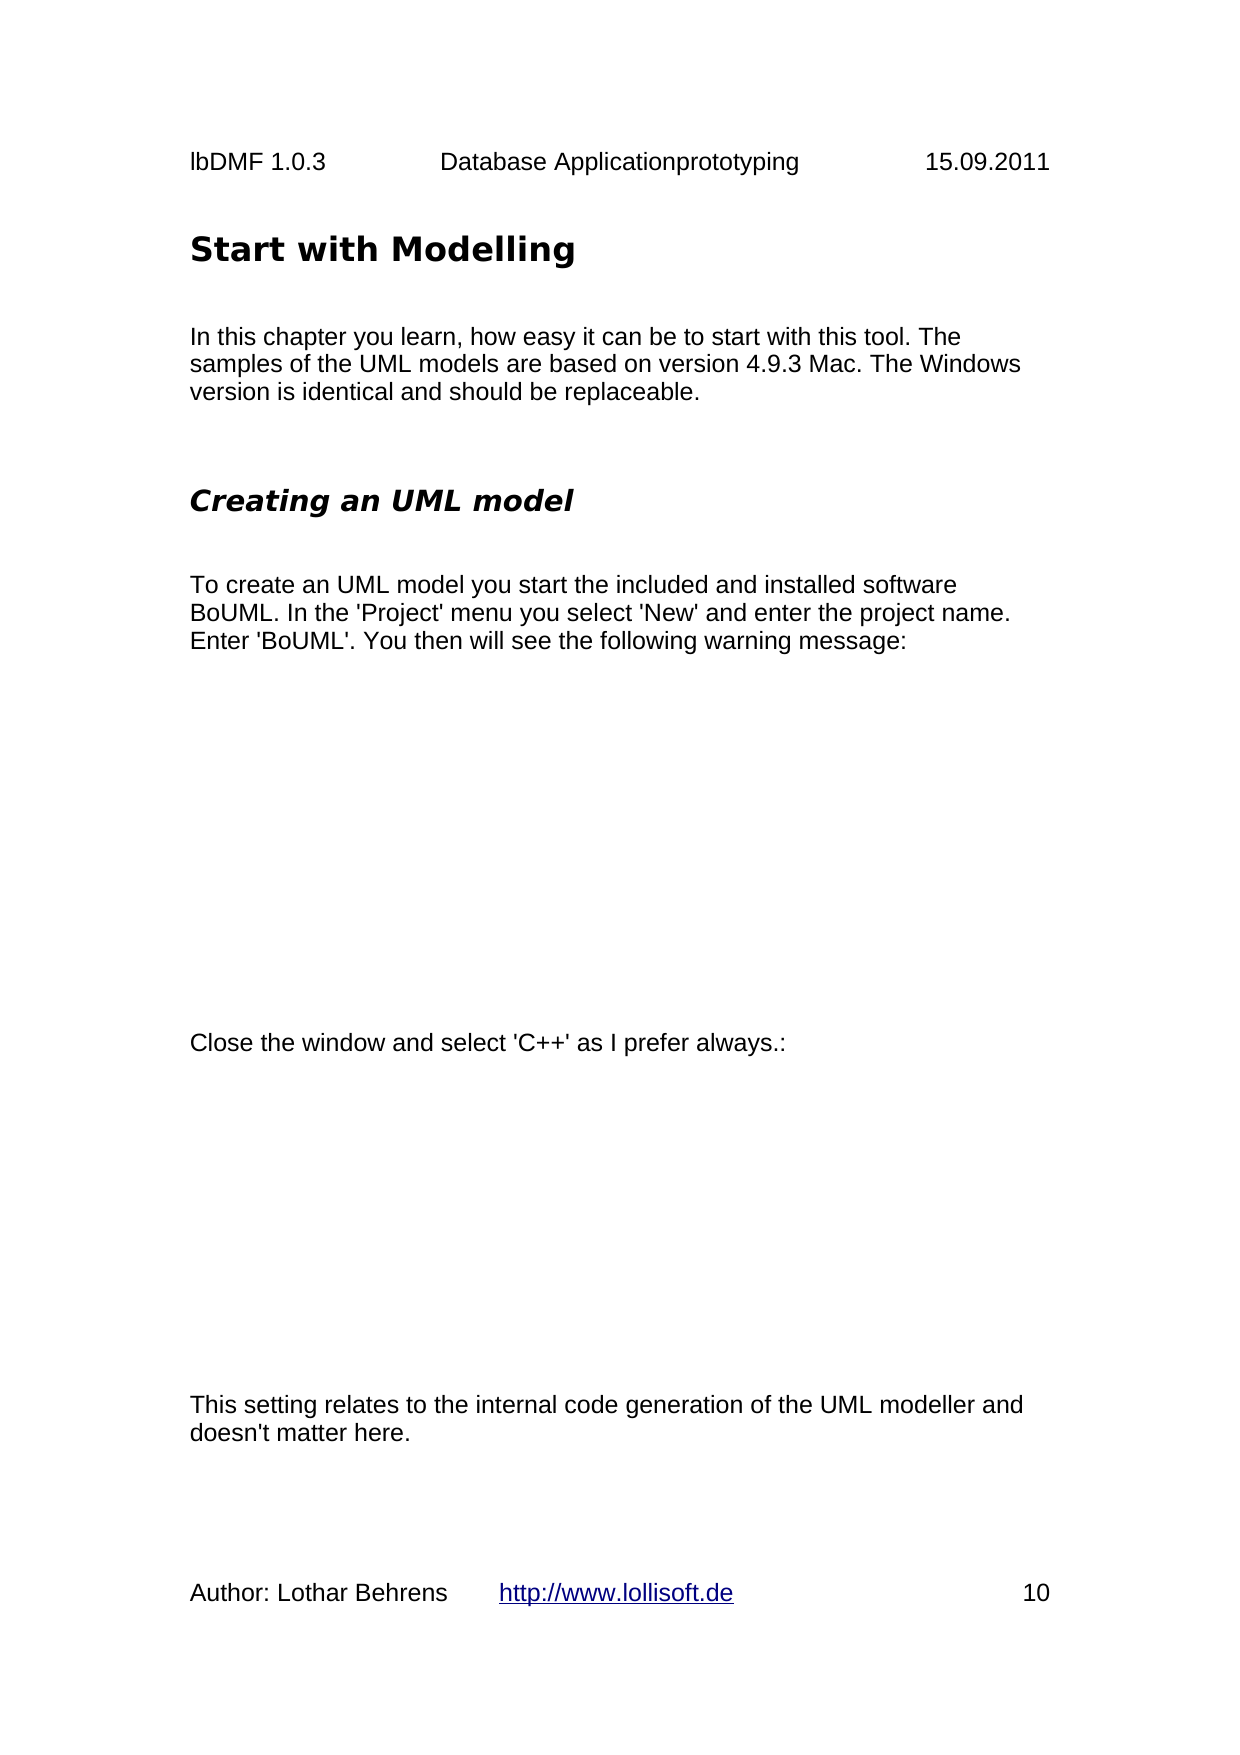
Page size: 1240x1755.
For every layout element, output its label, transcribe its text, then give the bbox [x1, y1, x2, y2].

subtitle Start with Modelling [189, 230, 1050, 269]
text In this chapter you learn, how easy it can be to start with this tool. The samples of the UML models are based on version 4.9.3 Mac. The Windows version is identical and should be replaceable. [189, 322, 1050, 406]
subtitle Creating an UML model [189, 484, 1050, 518]
text Close the window and select 'C++' as I prefer always.: [189, 1029, 1050, 1057]
text To create an UML model you start the included and installed software BoUML. In the 'Project' menu you select 'New' and enter the project name. Enter 'BoUML'. You then will see the following warning message: [189, 571, 1050, 654]
text This setting relates to the internal code generation of the UML modeller and doesn't matter here. [189, 1391, 1050, 1446]
